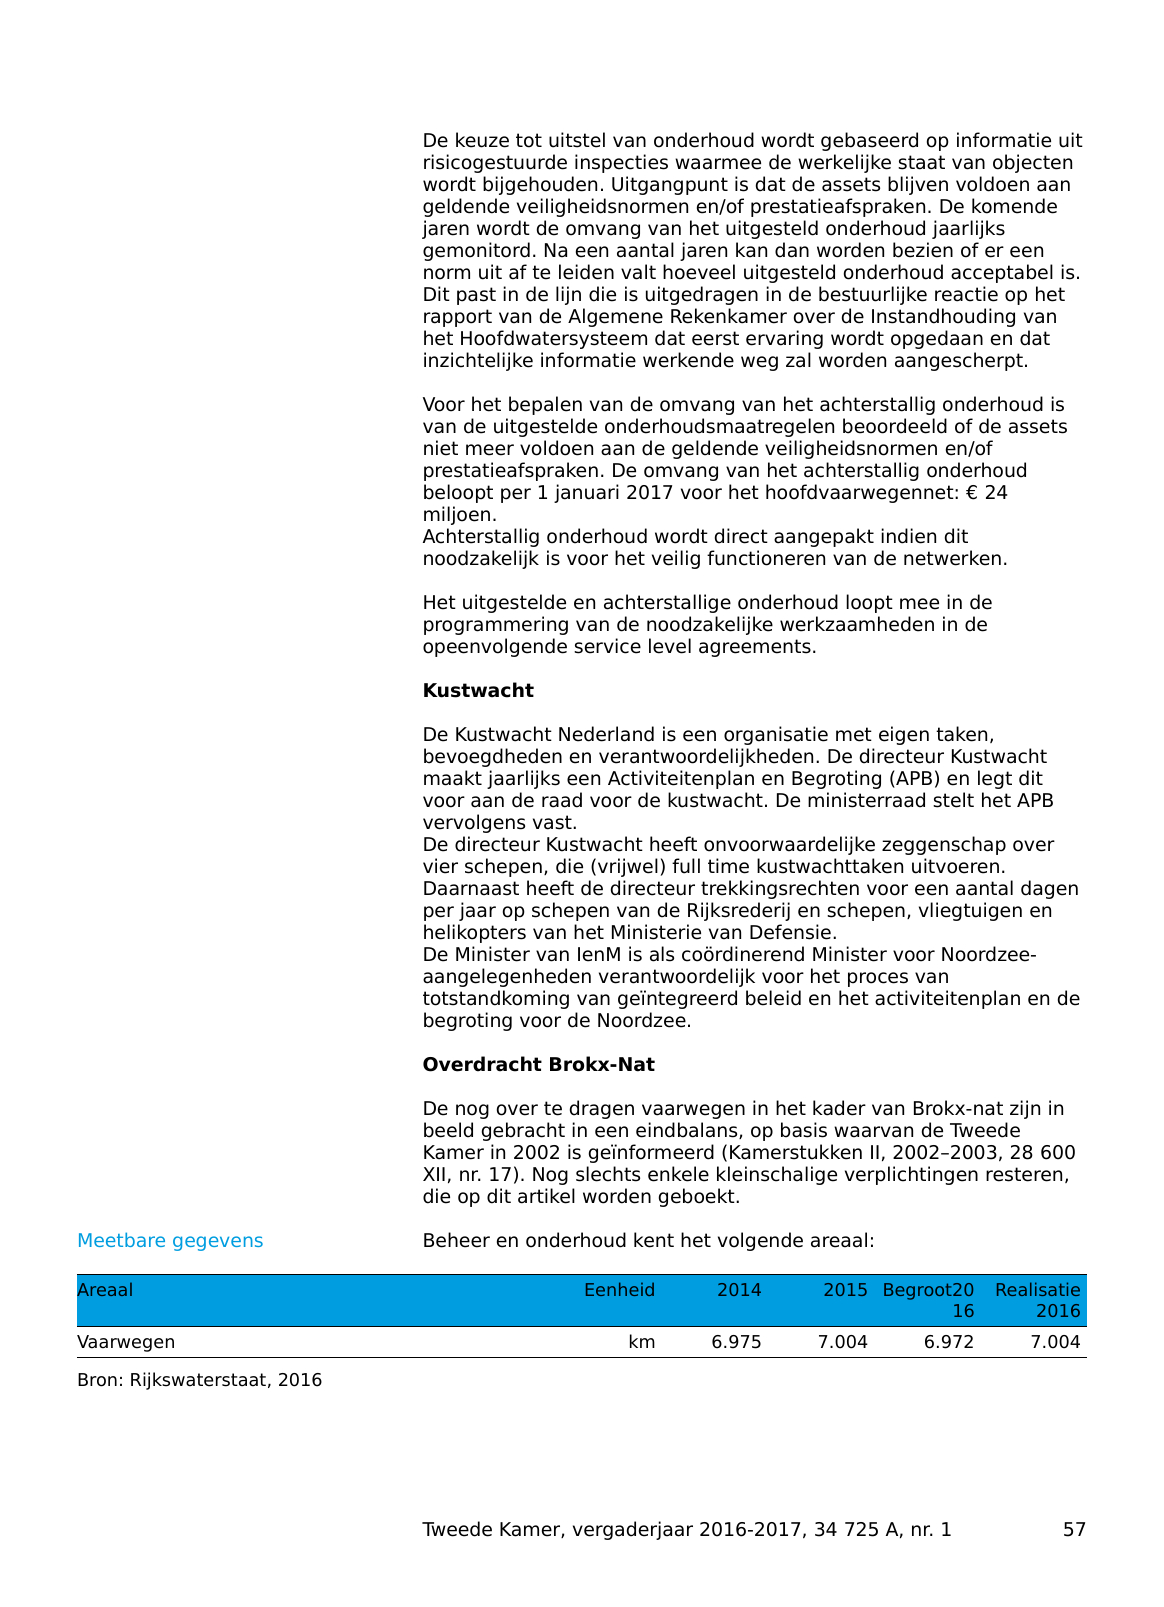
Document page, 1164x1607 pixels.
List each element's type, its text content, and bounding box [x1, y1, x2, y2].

text Achterstallig onderhoud wordt direct aangepakt indien dit noodzakelijk is voor het veilig functioneren van de netwerken. [422, 526, 1087, 570]
text De directeur Kustwacht heeft onvoorwaardelijke zeggenschap over vier schepen, die (vrijwel) full time kustwachttaken uitvoeren. Daarnaast heeft de directeur trekkingsrechten voor een aantal dagen per jaar op schepen van de Rijksrederij en schepen, vliegtuigen en helikopters van het Ministerie van Defensie. [422, 834, 1087, 944]
text De Kustwacht Nederland is een organisatie met eigen taken, bevoegdheden en verantwoordelijkheden. De directeur Kustwacht maakt jaarlijks een Activiteitenplan en Begroting (APB) en legt dit voor aan de raad voor de kustwacht. De ministerraad stelt het APB vervolgens vast. [422, 724, 1087, 834]
text Meetbare gegevens [77, 1230, 399, 1252]
text De keuze tot uitstel van onderhoud wordt gebaseerd op informatie uit risicogestuurde inspecties waarmee de werkelijke staat van objecten wordt bijgehouden. Uitgangpunt is dat de assets blijven voldoen aan geldende veiligheidsnormen en/of prestatieafspraken. De komende jaren wordt de omvang van het uitgesteld onderhoud jaarlijks gemonitord. Na een aantal jaren kan dan worden bezien of er een norm uit af te leiden valt hoeveel uitgesteld onderhoud acceptabel is. Dit past in de lijn die is uitgedragen in de bestuurlijke reactie op het rapport van de Algemene Rekenkamer over de Instandhouding van het Hoofdwatersysteem dat eerst ervaring wordt opgedaan en dat inzichtelijke informatie werkende weg zal worden aangescherpt. [422, 130, 1087, 372]
table_header Eenheid [555, 1275, 661, 1326]
subtitle Kustwacht [422, 680, 1087, 702]
text Beheer en onderhoud kent het volgende areaal: [422, 1230, 1087, 1252]
table_cell 6.975 [661, 1327, 768, 1357]
table_cell 7.004 [768, 1327, 874, 1357]
table_header 2014 [661, 1275, 768, 1326]
text [77, 1252, 399, 1260]
table_header Areaal [77, 1275, 555, 1326]
table_header Begroot2016 [874, 1275, 980, 1326]
text Voor het bepalen van de omvang van het achterstallig onderhoud is van de uitgestelde onderhoudsmaatregelen beoordeeld of de assets niet meer voldoen aan de geldende veiligheidsnormen en/of prestatieafspraken. De omvang van het achterstallig onderhoud beloopt per 1 januari 2017 voor het hoofdvaarwegennet: € 24 miljoen. [422, 394, 1087, 526]
text De Minister van IenM is als coördinerend Minister voor Noordzee-aangelegenheden verantwoordelijk voor het proces van totstandkoming van geïntegreerd beleid en het activiteitenplan en de begroting voor de Noordzee. [422, 944, 1087, 1032]
table_header Realisatie 2016 [980, 1275, 1087, 1326]
table_cell km [555, 1327, 661, 1357]
text De nog over te dragen vaarwegen in het kader van Brokx-nat zijn in beeld gebracht in een eindbalans, op basis waarvan de Tweede Kamer in 2002 is geïnformeerd (Kamerstukken II, 2002–2003, 28 600 XII, nr. 17). Nog slechts enkele kleinschalige verplichtingen resteren, die op dit artikel worden geboekt. [422, 1098, 1087, 1208]
table_header 2015 [768, 1275, 874, 1326]
table_cell 6.972 [874, 1327, 980, 1357]
subtitle Overdracht Brokx-Nat [422, 1054, 1087, 1076]
table_cell 7.004 [980, 1327, 1087, 1357]
text Het uitgestelde en achterstallige onderhoud loopt mee in de programmering van de noodzakelijke werkzaamheden in de opeenvolgende service level agreements. [422, 592, 1087, 658]
table_cell Bron: Rijkswaterstaat, 2016 [77, 1358, 1087, 1390]
table_cell Vaarwegen [77, 1327, 555, 1357]
